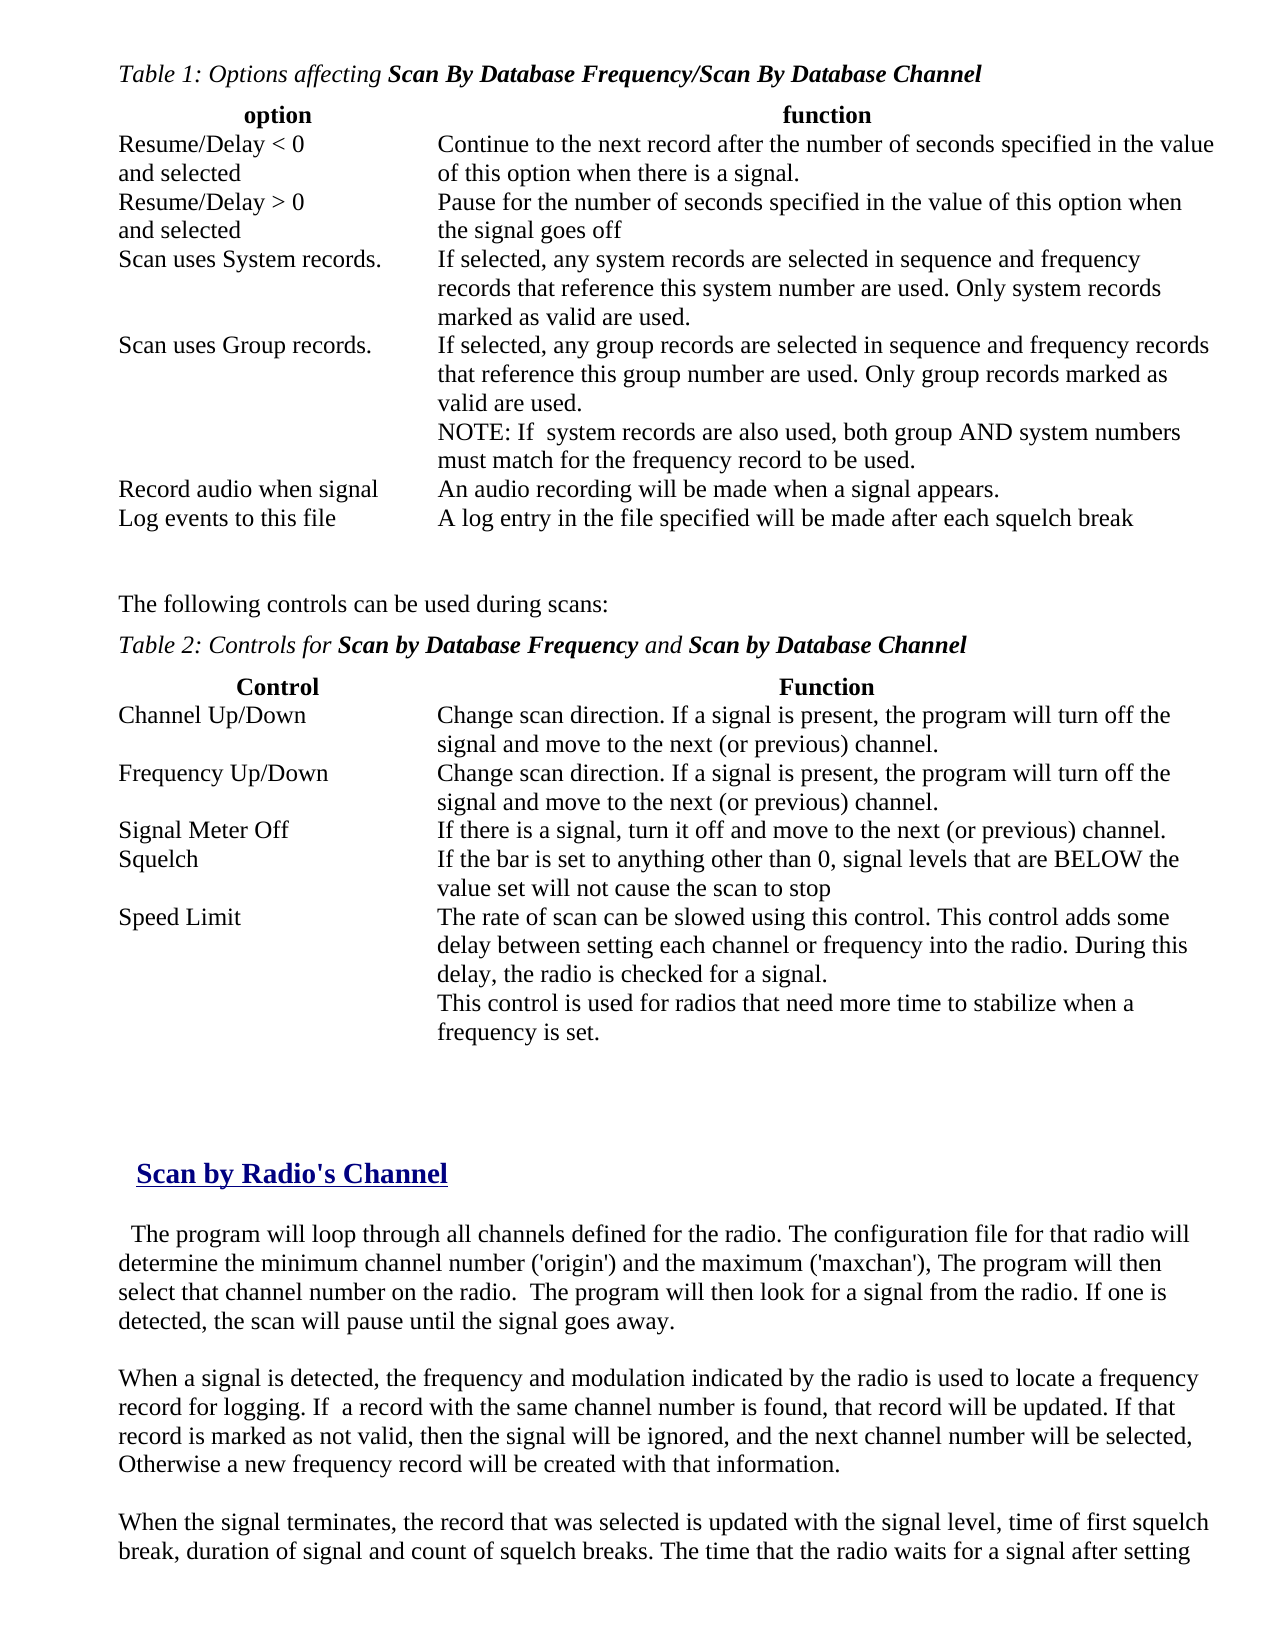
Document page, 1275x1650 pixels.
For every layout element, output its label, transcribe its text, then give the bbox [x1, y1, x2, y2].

text Table 2: Controls for Scan by Database Frequency and Scan by Database Channel [118, 630, 1216, 659]
table_cell If selected, any system records are selected in sequence and frequency records that reference this system number are used. Only system records marked as valid are used. [438, 244, 1217, 330]
table_cell Speed Limit [118, 902, 437, 1045]
table_cell If the bar is set to anything other than 0, signal levels that are BELOW the value set will not cause the scan to stop [437, 844, 1217, 902]
table_cell Log events to this file [118, 503, 437, 532]
table_cell Change scan direction. If a signal is present, the program will turn off the signal and move to the next (or previous) channel. [437, 700, 1217, 758]
table_cell Resume/Delay < 0 and selected [118, 129, 437, 187]
table_cell If there is a signal, turn it off and move to the next (or previous) channel. [437, 815, 1217, 844]
table_cell Continue to the next record after the number of seconds specified in the value of this option when there is a signal. [438, 129, 1217, 187]
table_cell Scan uses Group records. [118, 330, 437, 474]
table_cell Squelch [118, 844, 437, 902]
table_cell Change scan direction. If a signal is present, the program will turn off the signal and move to the next (or previous) channel. [437, 758, 1217, 815]
text When a signal is detected, the frequency and modulation indicated by the radio is used to locate a frequency record for logging. If a record with the same channel number is found, that record will be updated. If that record is marked as not valid, then the signal will be ignored, and the next channel number will be selected, Otherwise a new frequency record will be created with that information. [118, 1363, 1216, 1478]
table_cell Pause for the number of seconds specified in the value of this option when the signal goes off [438, 187, 1217, 244]
table_header Control [118, 672, 437, 700]
table_header option [118, 100, 437, 129]
table_header Function [437, 672, 1217, 700]
table_cell An audio recording will be made when a signal appears. [438, 474, 1217, 503]
table_cell A log entry in the file specified will be made after each squelch break [438, 503, 1217, 532]
table_cell If selected, any group records are selected in sequence and frequency records that reference this group number are used. Only group records marked as valid are used. NOTE: If system records are also used, both group AND system numbers must match for the frequency record to be used. [438, 330, 1217, 474]
text Table 1: Options affecting Scan By Database Frequency/Scan By Database Channel [118, 59, 1216, 88]
text The program will loop through all channels defined for the radio. The configuration file for that radio will determine the minimum channel number ('origin') and the maximum ('maxchan'), The program will then select that channel number on the radio. The program will then look for a signal from the radio. If one is detected, the scan will pause until the signal goes away. [118, 1219, 1216, 1334]
table_cell Record audio when signal [118, 474, 437, 503]
table_header function [438, 100, 1217, 129]
table_cell Resume/Delay > 0 and selected [118, 187, 437, 244]
table_cell The rate of scan can be slowed using this control. This control adds some delay between setting each channel or frequency into the radio. During this delay, the radio is checked for a signal. This control is used for radios that need more time to stabilize when a frequency is set. [437, 902, 1217, 1045]
table_cell Channel Up/Down [118, 700, 437, 758]
text The following controls can be used during scans: [118, 589, 1216, 618]
text When the signal terminates, the record that was selected is updated with the signal level, time of first squelch break, duration of signal and count of squelch breaks. The time that the radio waits for a signal after setting [118, 1507, 1216, 1564]
table_cell Scan uses System records. [118, 244, 437, 330]
table_cell Signal Meter Off [118, 815, 437, 844]
table_cell Frequency Up/Down [118, 758, 437, 815]
subtitle Scan by Radio's Channel [136, 1157, 1216, 1190]
